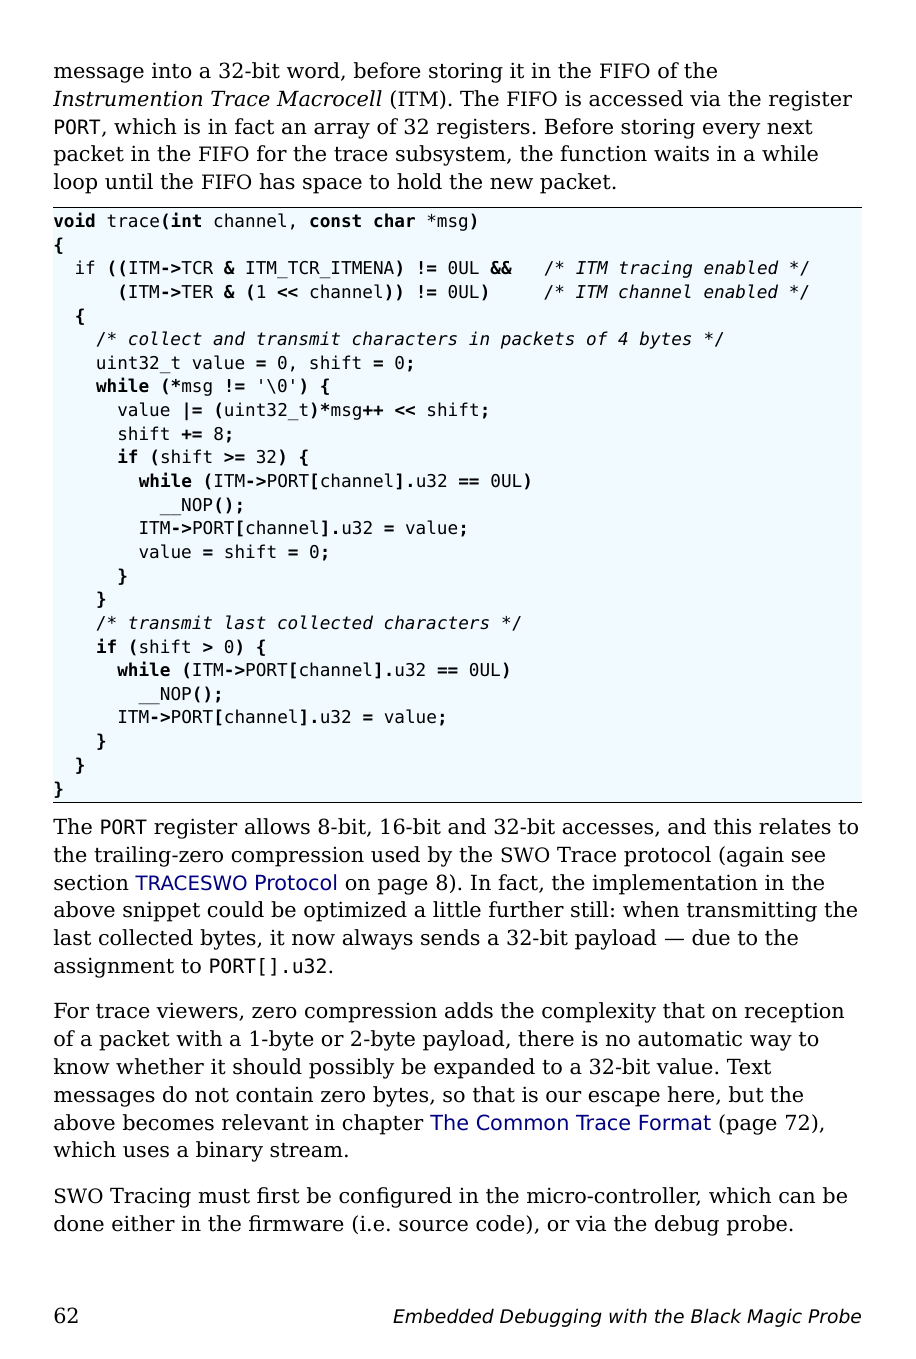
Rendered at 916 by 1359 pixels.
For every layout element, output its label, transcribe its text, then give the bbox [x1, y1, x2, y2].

text value |= (uint32_t)*msg++ << shift; [53, 396, 862, 420]
text } [53, 727, 862, 751]
text message into a 32-bit word, before storing it in the FIFO of the Instrumention Trace Macrocell (ITM). The FIFO is accessed via the register PORT, which is in fact an array of 32 registers. Before storing every next packet in the FIFO for the trace subsystem, the function waits in a while loop until the FIFO has space to hold the new packet. [53, 59, 862, 194]
text __NOP(); [53, 680, 862, 703]
text } [53, 562, 862, 585]
text __NOP(); [53, 491, 862, 514]
text shift += 8; [53, 420, 862, 443]
text } [53, 585, 862, 609]
text while (ITM->PORT[channel].u32 == 0UL) [53, 656, 862, 680]
text uint32_t value = 0, shift = 0; [53, 349, 862, 372]
text } [53, 774, 862, 802]
text if ((ITM->TCR & ITM_TCR_ITMENA) != 0UL && /* ITM tracing enabled */ [53, 254, 862, 278]
text { [53, 302, 862, 325]
text if (shift >= 32) { [53, 443, 862, 467]
text For trace viewers, zero compression adds the complexity that on reception of a packet with a 1-byte or 2-byte payload, there is no automatic way to know whether it should possibly be expanded to a 32-bit value. Text messages do not contain zero bytes, so that is our escape here, but the above becomes relevant in chapter The Common Trace Format (page 72), which uses a binary stream. [53, 999, 862, 1163]
text value = shift = 0; [53, 538, 862, 562]
text The PORT register allows 8-bit, 16-bit and 32-bit accesses, and this relates to the trailing-zero compression used by the SWO Trace protocol (again see section TRACESWO Protocol on page 8). In fact, the implementation in the above snippet could be optimized a little further still: when transmitting the last collected bytes, it now always sends a 32-bit payload — due to the assignment to PORT[].u32. [53, 815, 862, 978]
text while (*msg != '\0') { [53, 372, 862, 396]
text SWO Tracing must first be configured in the micro-controller, which can be done either in the firmware (i.e. source code), or via the debug probe. [53, 1184, 862, 1236]
text /* collect and transmit characters in packets of 4 bytes */ [53, 325, 862, 349]
text while (ITM->PORT[channel].u32 == 0UL) [53, 467, 862, 491]
text /* transmit last collected characters */ [53, 609, 862, 633]
text { [53, 231, 862, 254]
text void trace(int channel, const char *msg) [53, 208, 862, 231]
text ITM->PORT[channel].u32 = value; [53, 703, 862, 727]
text if (shift > 0) { [53, 633, 862, 656]
text (ITM->TER & (1 << channel)) != 0UL) /* ITM channel enabled */ [53, 278, 862, 302]
text } [53, 751, 862, 774]
text ITM->PORT[channel].u32 = value; [53, 514, 862, 538]
